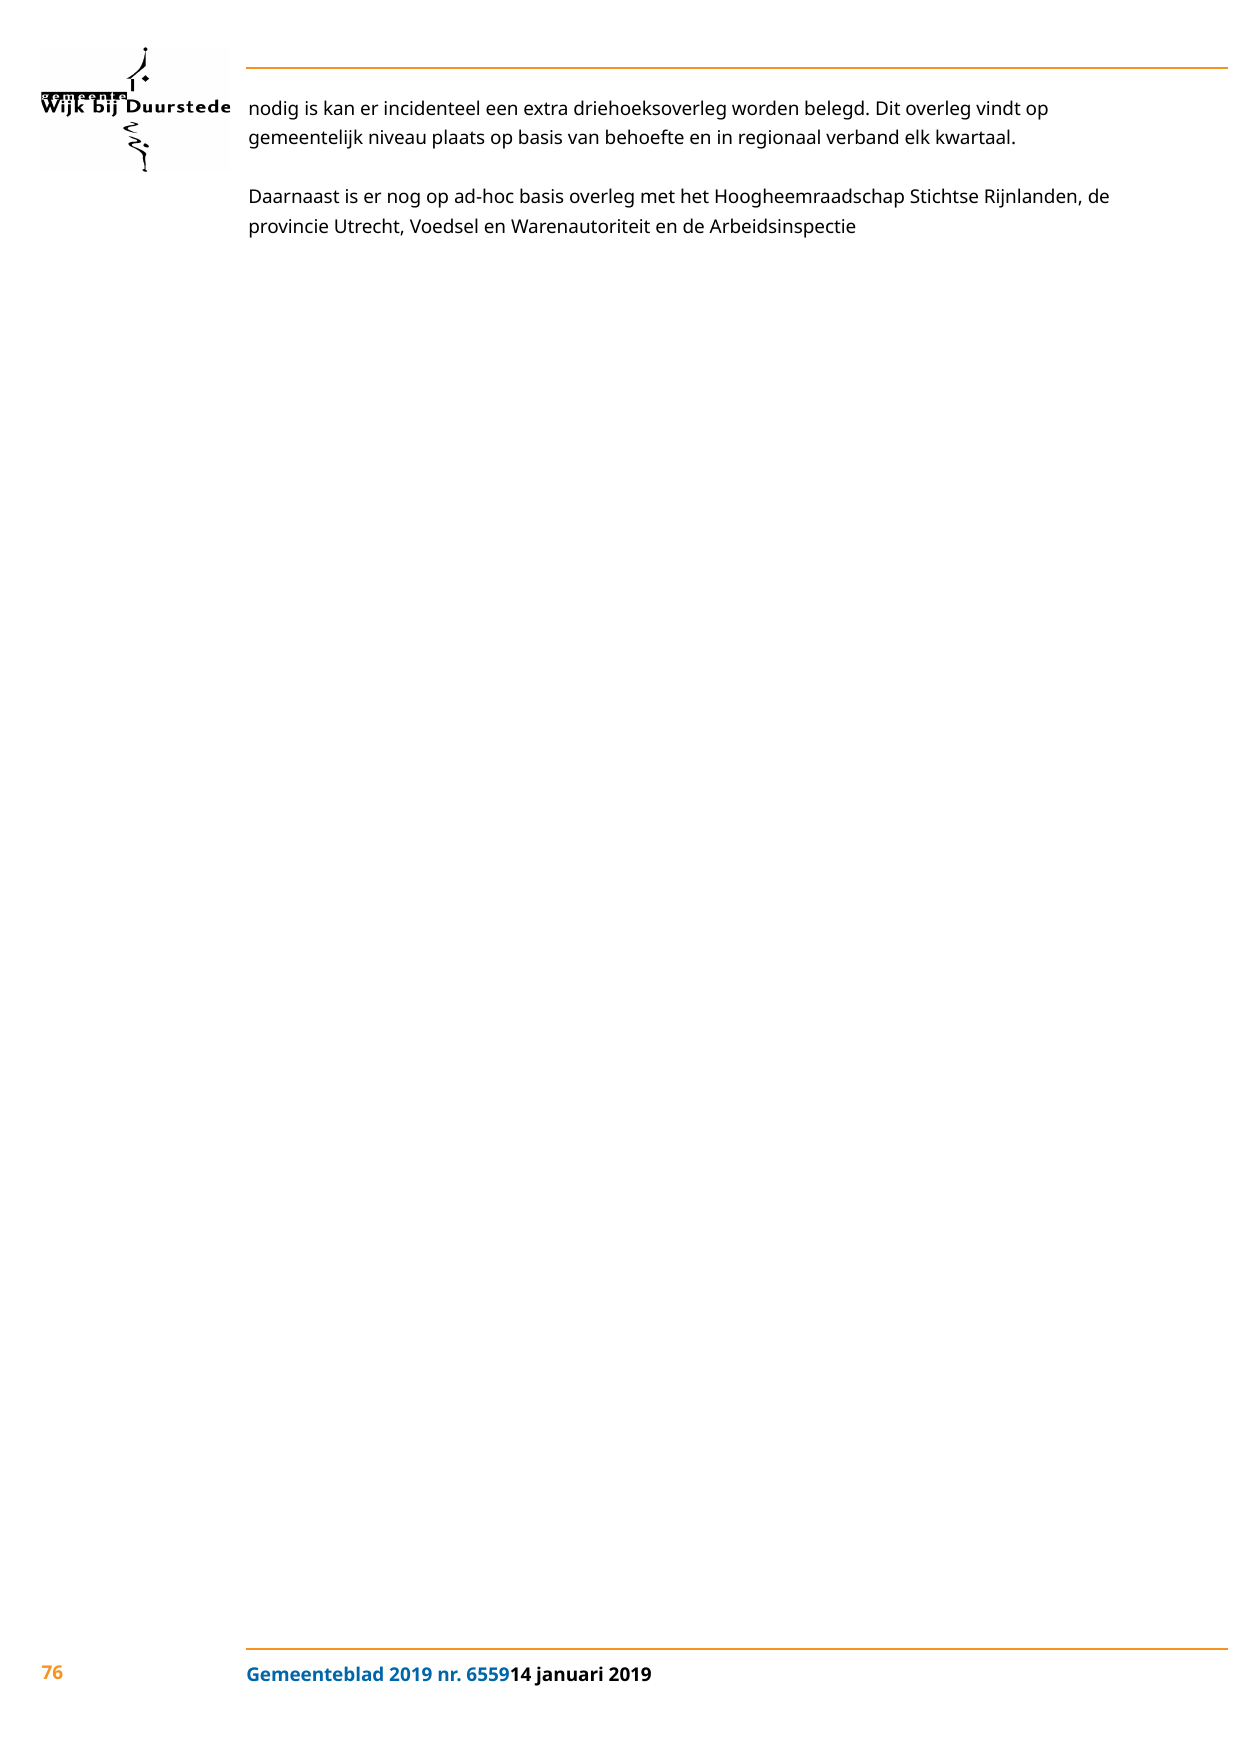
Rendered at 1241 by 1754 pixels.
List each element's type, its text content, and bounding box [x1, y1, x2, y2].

text nodig is kan er incidenteel een extra driehoeksoverleg worden belegd. Dit overleg vindt op gemeentelijk niveau plaats op basis van behoefte en in regionaal verband elk kwartaal. [248, 95, 1152, 150]
picture [41, 47, 231, 172]
text Daarnaast is er nog op ad-hoc basis overleg met het Hoogheemraadschap Stichtse Rijnlanden, de provincie Utrecht, Voedsel en Warenautoriteit en de Arbeidsinspectie [248, 183, 1152, 239]
